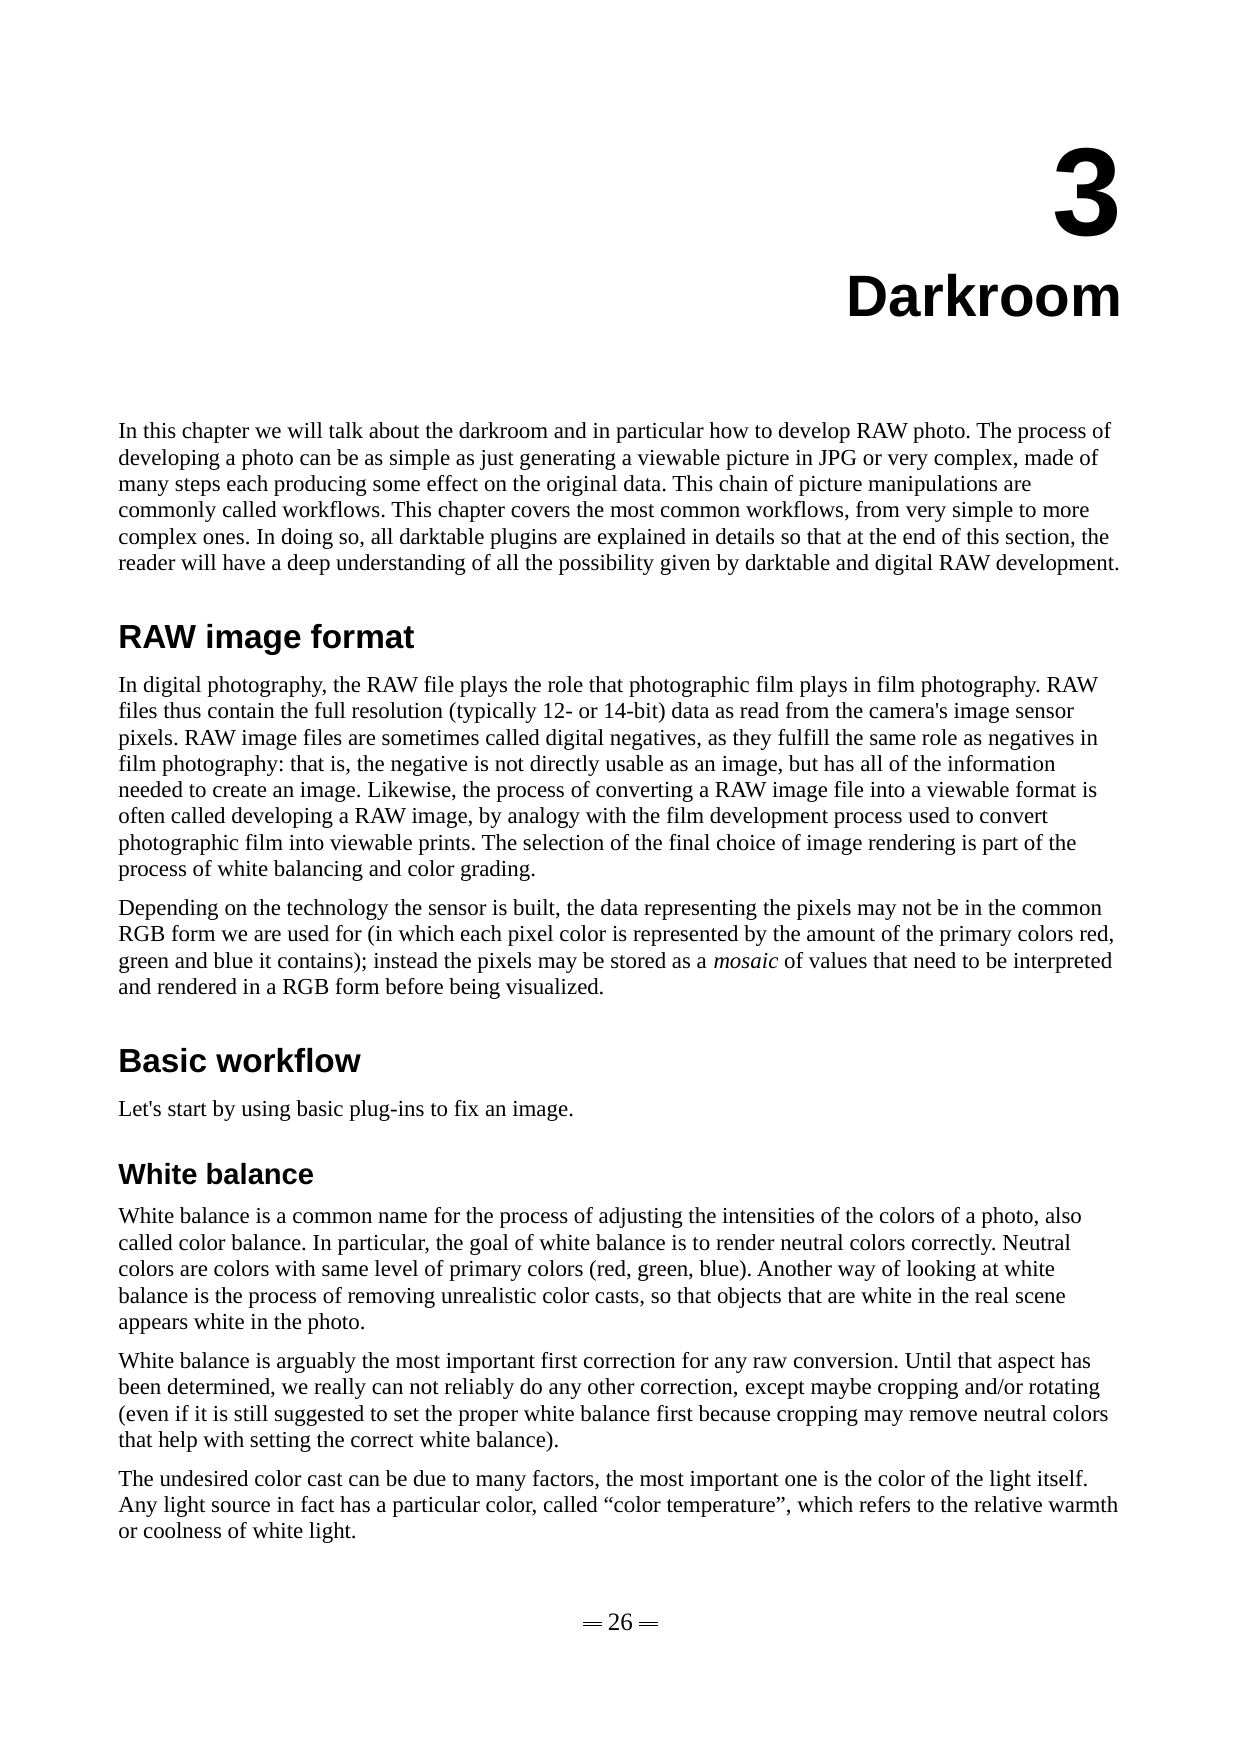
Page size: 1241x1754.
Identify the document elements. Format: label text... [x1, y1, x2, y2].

text The undesired color cast can be due to many factors, the most important one is the color of the light itself. Any light source in fact has a particular color, called “color temperature”, which refers to the relative warmth or coolness of white light. [118, 1465, 1122, 1544]
subtitle RAW image format [118, 618, 1122, 656]
text White balance is arguably the most important first correction for any raw conversion. Until that aspect has been determined, we really can not reliably do any other correction, except maybe cropping and/or rotating (even if it is still suggested to set the proper white balance first because cropping may remove neutral colors that help with setting the correct white balance). [118, 1347, 1122, 1452]
text White balance is a common name for the process of adjusting the intensities of the colors of a photo, also called color balance. In particular, the goal of white balance is to render neutral colors correctly. Neutral colors are colors with same level of primary colors (red, green, blue). Another way of looking at white balance is the process of removing unrealistic color casts, so that objects that are white in the real scene appears white in the photo. [118, 1203, 1122, 1334]
text 3 [118, 118, 1122, 262]
text In this chapter we will talk about the darkroom and in particular how to develop RAW photo. The process of developing a photo can be as simple as just generating a viewable picture in JPG or very complex, made of many steps each producing some effect on the original data. This chain of picture manipulations are commonly called workflows. This chapter covers the most common workflows, from very simple to more complex ones. In doing so, all darktable plugins are explained in details so that at the end of this section, the reader will have a deep understanding of all the possibility given by darktable and digital RAW development. [118, 417, 1122, 576]
subtitle White balance [118, 1157, 1122, 1191]
title Darkroom [118, 262, 1122, 329]
subtitle Basic workflow [118, 1042, 1122, 1080]
text In digital photography, the RAW file plays the role that photographic film plays in film photography. RAW files thus contain the full resolution (typically 12- or 14-bit) data as read from the camera's image sensor pixels. RAW image files are sometimes called digital negatives, as they fulfill the same role as negatives in film photography: that is, the negative is not directly usable as an image, but has all of the information needed to create an image. Likewise, the process of converting a RAW image file into a viewable format is often called developing a RAW image, by analogy with the film development process used to convert photographic film into viewable prints. The selection of the final choice of image rendering is part of the process of white balancing and color grading. [118, 671, 1122, 882]
text Let's start by using basic plug-ins to fix an image. [118, 1095, 1122, 1121]
text Depending on the technology the sensor is built, the data representing the pixels may not be in the common RGB form we are used for (in which each pixel color is represented by the amount of the primary colors red, green and blue it contains); instead the pixels may be stored as a mosaic of values that need to be interpreted and rendered in a RGB form before being visualized. [118, 894, 1122, 999]
